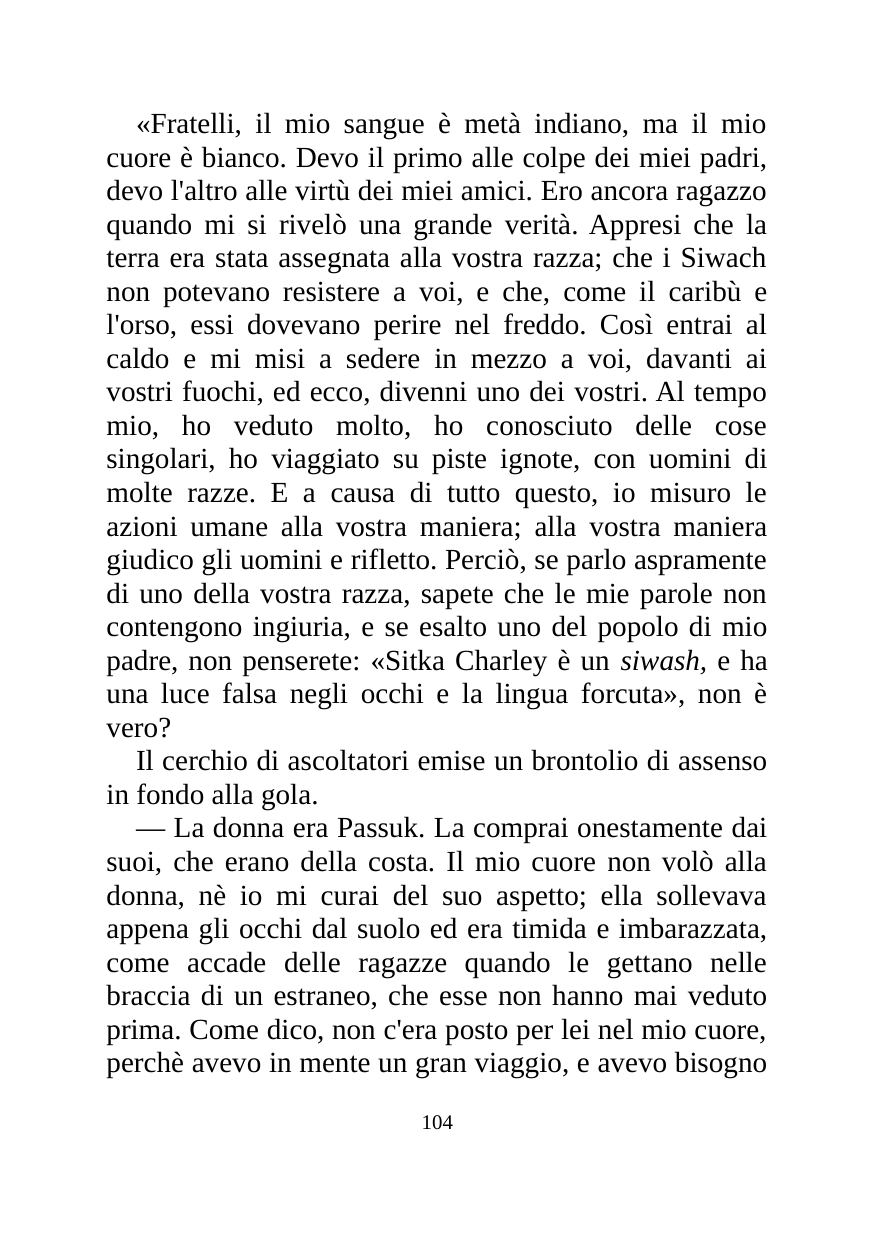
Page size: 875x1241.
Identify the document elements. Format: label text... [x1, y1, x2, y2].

text Il cerchio di ascoltatori emise un brontolio di assenso in fondo alla gola. [106, 743, 768, 811]
text — La donna era Passuk. La comprai onestamente dai suoi, che erano della costa. Il mio cuore non volò alla donna, nè io mi curai del suo aspetto; ella sollevava appena gli occhi dal suolo ed era timida e imbarazzata, come accade delle ragazze quando le gettano nelle braccia di un estraneo, che esse non hanno mai veduto prima. Come dico, non c'era posto per lei nel mio cuore, perchè avevo in mente un gran viaggio, e avevo bisogno [106, 811, 768, 1079]
text «Fratelli, il mio sangue è metà indiano, ma il mio cuore è bianco. Devo il primo alle colpe dei miei padri, devo l'altro alle virtù dei miei amici. Ero ancora ragazzo quando mi si rivelò una grande verità. Appresi che la terra era stata assegnata alla vostra razza; che i Siwach non potevano resistere a voi, e che, come il caribù e l'orso, essi dovevano perire nel freddo. Così entrai al caldo e mi misi a sedere in mezzo a voi, davanti ai vostri fuochi, ed ecco, divenni uno dei vostri. Al tempo mio, ho veduto molto, ho conosciuto delle cose singolari, ho viaggiato su piste ignote, con uomini di molte razze. E a causa di tutto questo, io misuro le azioni umane alla vostra maniera; alla vostra maniera giudico gli uomini e rifletto. Perciò, se parlo aspramente di uno della vostra razza, sapete che le mie parole non contengono ingiuria, e se esalto uno del popolo di mio padre, non penserete: «Sitka Charley è un siwash, e ha una luce falsa negli occhi e la lingua forcuta», non è vero? [106, 106, 768, 743]
